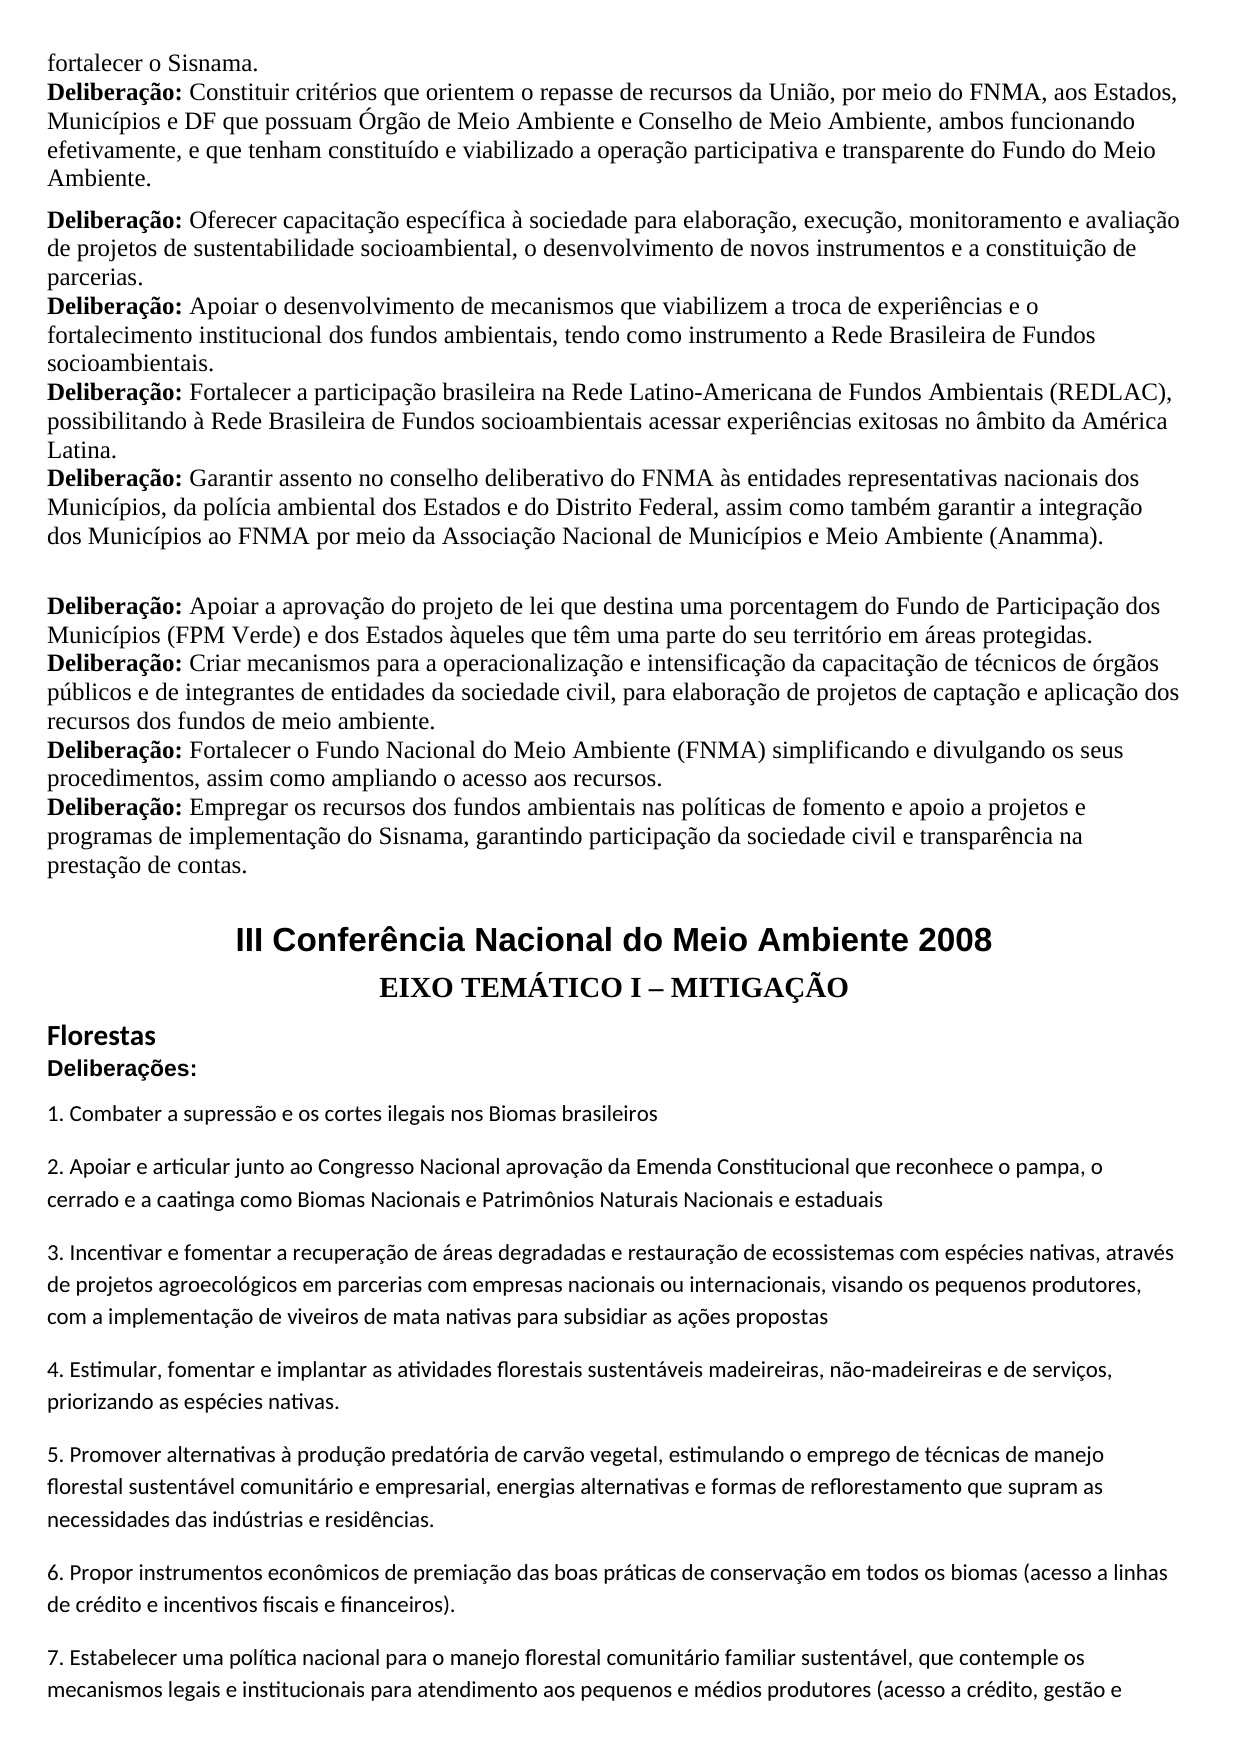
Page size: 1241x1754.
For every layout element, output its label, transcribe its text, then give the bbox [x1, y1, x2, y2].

text 7. Estabelecer uma política nacional para o manejo florestal comunitário familiar sustentável, que contemple os mecanismos legais e institucionais para atendimento aos pequenos e médios produtores (acesso a crédito, gestão e [47, 1643, 1181, 1703]
text 3. Incentivar e fomentar a recuperação de áreas degradadas e restauração de ecossistemas com espécies nativas, através de projetos agroecológicos em parcerias com empresas nacionais ou internacionais, visando os pequenos produtores, com a implementação de viveiros de mata nativas para subsidiar as ações propostas [47, 1238, 1181, 1330]
text 6. Propor instrumentos econômicos de premiação das boas práticas de conservação em todos os biomas (acesso a linhas de crédito e incentivos fiscais e financeiros). [47, 1558, 1181, 1618]
text Deliberação: Apoiar a aprovação do projeto de lei que destina uma porcentagem do Fundo de Participação dos Municípios (FPM Verde) e dos Estados àqueles que têm uma parte do seu território em áreas protegidas. Deliberação: Criar mecanismos para a operacionalização e intensificação da capacitação de técnicos de órgãos públicos e de integrantes de entidades da sociedade civil, para elaboração de projetos de captação e aplicação dos recursos dos fundos de meio ambiente. Deliberação: Fortalecer o Fundo Nacional do Meio Ambiente (FNMA) simplificando e divulgando os seus procedimentos, assim como ampliando o acesso aos recursos. Deliberação: Empregar os recursos dos fundos ambientais nas políticas de fomento e apoio a projetos e programas de implementação do Sisnama, garantindo participação da sociedade civil e transparência na prestação de contas. [47, 591, 1181, 878]
text 1. Combater a supressão e os cortes ilegais nos Biomas brasileiros [47, 1099, 1181, 1127]
text EIXO TEMÁTICO I – MITIGAÇÃO [47, 971, 1181, 1004]
text 5. Promover alternativas à produção predatória de carvão vegetal, estimulando o emprego de técnicas de manejo florestal sustentável comunitário e empresarial, energias alternativas e formas de reflorestamento que supram as necessidades das indústrias e residências. [47, 1440, 1181, 1533]
text III Conferência Nacional do Meio Ambiente 2008 [47, 891, 1181, 958]
text 4. Estimular, fomentar e implantar as atividades florestais sustentáveis madeireiras, não-madeireiras e de serviços, priorizando as espécies nativas. [47, 1355, 1181, 1415]
text Florestas Deliberações: [47, 1017, 1181, 1082]
text Deliberação: Oferecer capacitação específica à sociedade para elaboração, execução, monitoramento e avaliação de projetos de sustentabilidade socioambiental, o desenvolvimento de novos instrumentos e a constituição de parcerias. Deliberação: Apoiar o desenvolvimento de mecanismos que viabilizem a troca de experiências e o fortalecimento institucional dos fundos ambientais, tendo como instrumento a Rede Brasileira de Fundos socioambientais. Deliberação: Fortalecer a participação brasileira na Rede Latino-Americana de Fundos Ambientais (REDLAC), possibilitando à Rede Brasileira de Fundos socioambientais acessar experiências exitosas no âmbito da América Latina. Deliberação: Garantir assento no conselho deliberativo do FNMA às entidades representativas nacionais dos Municípios, da polícia ambiental dos Estados e do Distrito Federal, assim como também garantir a integração dos Municípios ao FNMA por meio da Associação Nacional de Municípios e Meio Ambiente (Anamma). [47, 205, 1181, 578]
text fortalecer o Sisnama. Deliberação: Constituir critérios que orientem o repasse de recursos da União, por meio do FNMA, aos Estados, Municípios e DF que possuam Órgão de Meio Ambiente e Conselho de Meio Ambiente, ambos funcionando efetivamente, e que tenham constituído e viabilizado a operação participativa e transparente do Fundo do Meio Ambiente. [47, 48, 1181, 192]
text 2. Apoiar e articular junto ao Congresso Nacional aprovação da Emenda Constitucional que reconhece o pampa, o cerrado e a caatinga como Biomas Nacionais e Patrimônios Naturais Nacionais e estaduais [47, 1152, 1181, 1213]
